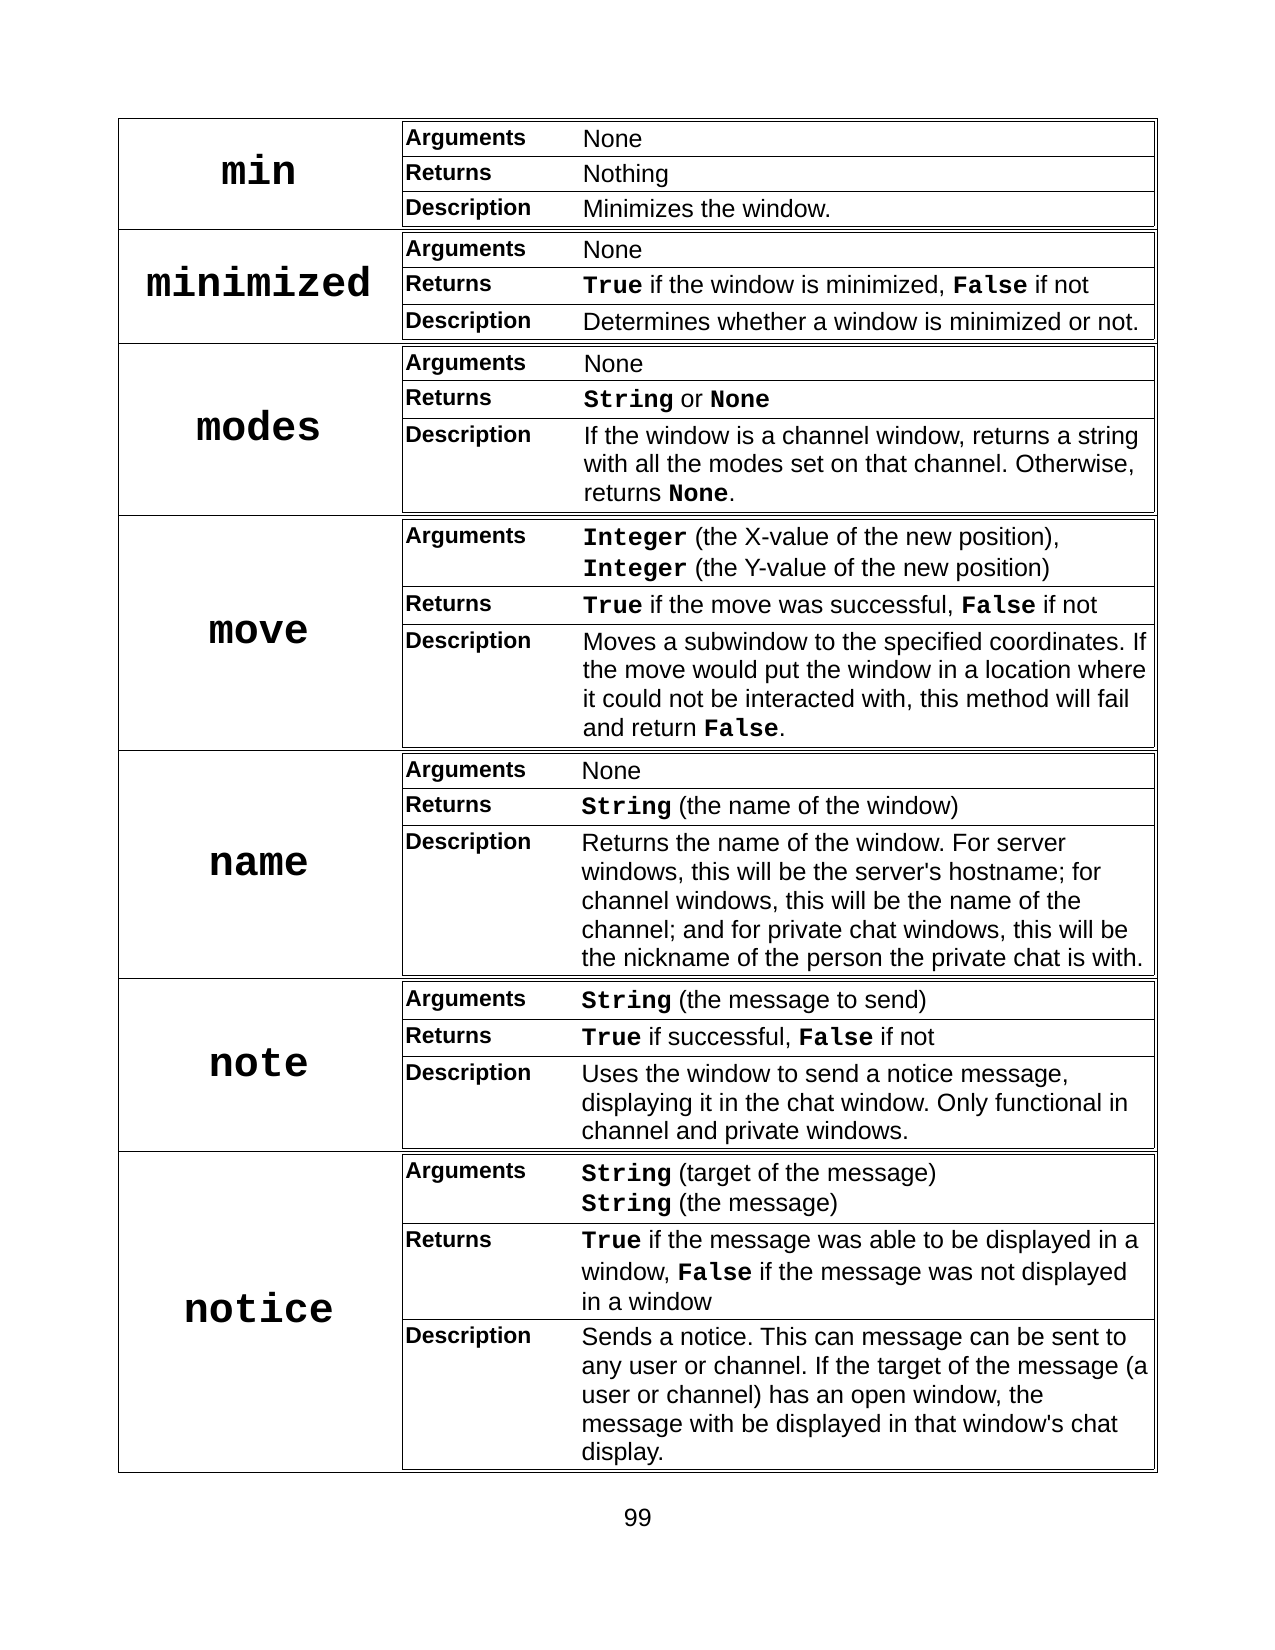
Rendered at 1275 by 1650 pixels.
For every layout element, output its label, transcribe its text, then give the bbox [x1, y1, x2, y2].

table_cell Description [403, 192, 580, 226]
table_header None [580, 233, 1154, 267]
table_header Arguments [403, 122, 580, 156]
table_cell Sends a notice. This can message can be sent to any user or channel. If the target of the message (a user or channel) has an open window, the message with be displayed in that window's chat display. [578, 1320, 1154, 1469]
table_cell True if successful, False if not [578, 1020, 1154, 1056]
table_cell True if the message was able to be displayed in a window, False if the message was not displayed in a window [578, 1224, 1154, 1319]
table_cell notice [119, 1152, 399, 1472]
table_cell String or None [581, 381, 1154, 417]
table_cell move [119, 516, 399, 750]
table_cell note [119, 979, 399, 1151]
table_header None [578, 754, 1154, 788]
table_cell Description [403, 826, 578, 975]
table_cell minimized [119, 230, 399, 342]
table_cell Nothing [580, 157, 1154, 191]
table_cell Minimizes the window. [580, 192, 1154, 226]
table_header Arguments [403, 754, 578, 788]
table_header None [580, 122, 1154, 156]
table_cell [399, 1152, 1157, 1472]
table_cell String (the name of the window) [578, 789, 1154, 825]
table_header Arguments [403, 982, 578, 1018]
table_cell [399, 119, 1157, 229]
table_cell Returns [403, 587, 580, 623]
table_cell Description [403, 1057, 578, 1148]
table_cell Determines whether a window is minimized or not. [580, 305, 1154, 339]
table_cell min [119, 119, 399, 229]
table_cell modes [119, 344, 399, 515]
table_cell Returns [403, 157, 580, 191]
table_cell True if the move was successful, False if not [580, 587, 1154, 623]
table_header Arguments [403, 233, 580, 267]
table_cell Returns [403, 1224, 578, 1319]
table_cell [399, 979, 1157, 1151]
table_header Arguments [403, 347, 581, 380]
table_cell Description [403, 305, 580, 339]
table_cell Returns [403, 789, 578, 825]
table_cell Returns [403, 1020, 578, 1056]
table_cell If the window is a channel window, returns a string with all the modes set on that channel. Otherwise, returns None. [581, 419, 1154, 512]
table_header String (the message to send) [578, 982, 1154, 1018]
table_header Integer (the X-value of the new position), Integer (the Y-value of the new position) [580, 520, 1154, 586]
table_cell True if the window is minimized, False if not [580, 268, 1154, 304]
table_header None [581, 347, 1154, 380]
table_cell name [119, 751, 399, 978]
table_cell Description [403, 419, 581, 512]
table_cell [399, 516, 1157, 750]
table_cell [399, 344, 1157, 515]
table_cell Uses the window to send a notice message, displaying it in the chat window. Only functional in channel and private windows. [578, 1057, 1154, 1148]
table_header Arguments [403, 520, 580, 586]
table_header Arguments [403, 1155, 578, 1222]
table_cell [399, 230, 1157, 342]
table_cell Returns the name of the window. For server windows, this will be the server's hostname; for channel windows, this will be the name of the channel; and for private chat windows, this will be the nickname of the person the private chat is with. [578, 826, 1154, 975]
table_cell Returns [403, 381, 581, 417]
table_cell Description [403, 625, 580, 747]
table_cell Moves a subwindow to the specified coordinates. If the move would put the window in a location where it could not be interacted with, this method will fail and return False. [580, 625, 1154, 747]
table_cell Returns [403, 268, 580, 304]
table_header String (target of the message) String (the message) [578, 1155, 1154, 1222]
table_cell Description [403, 1320, 578, 1469]
table_cell [399, 751, 1157, 978]
